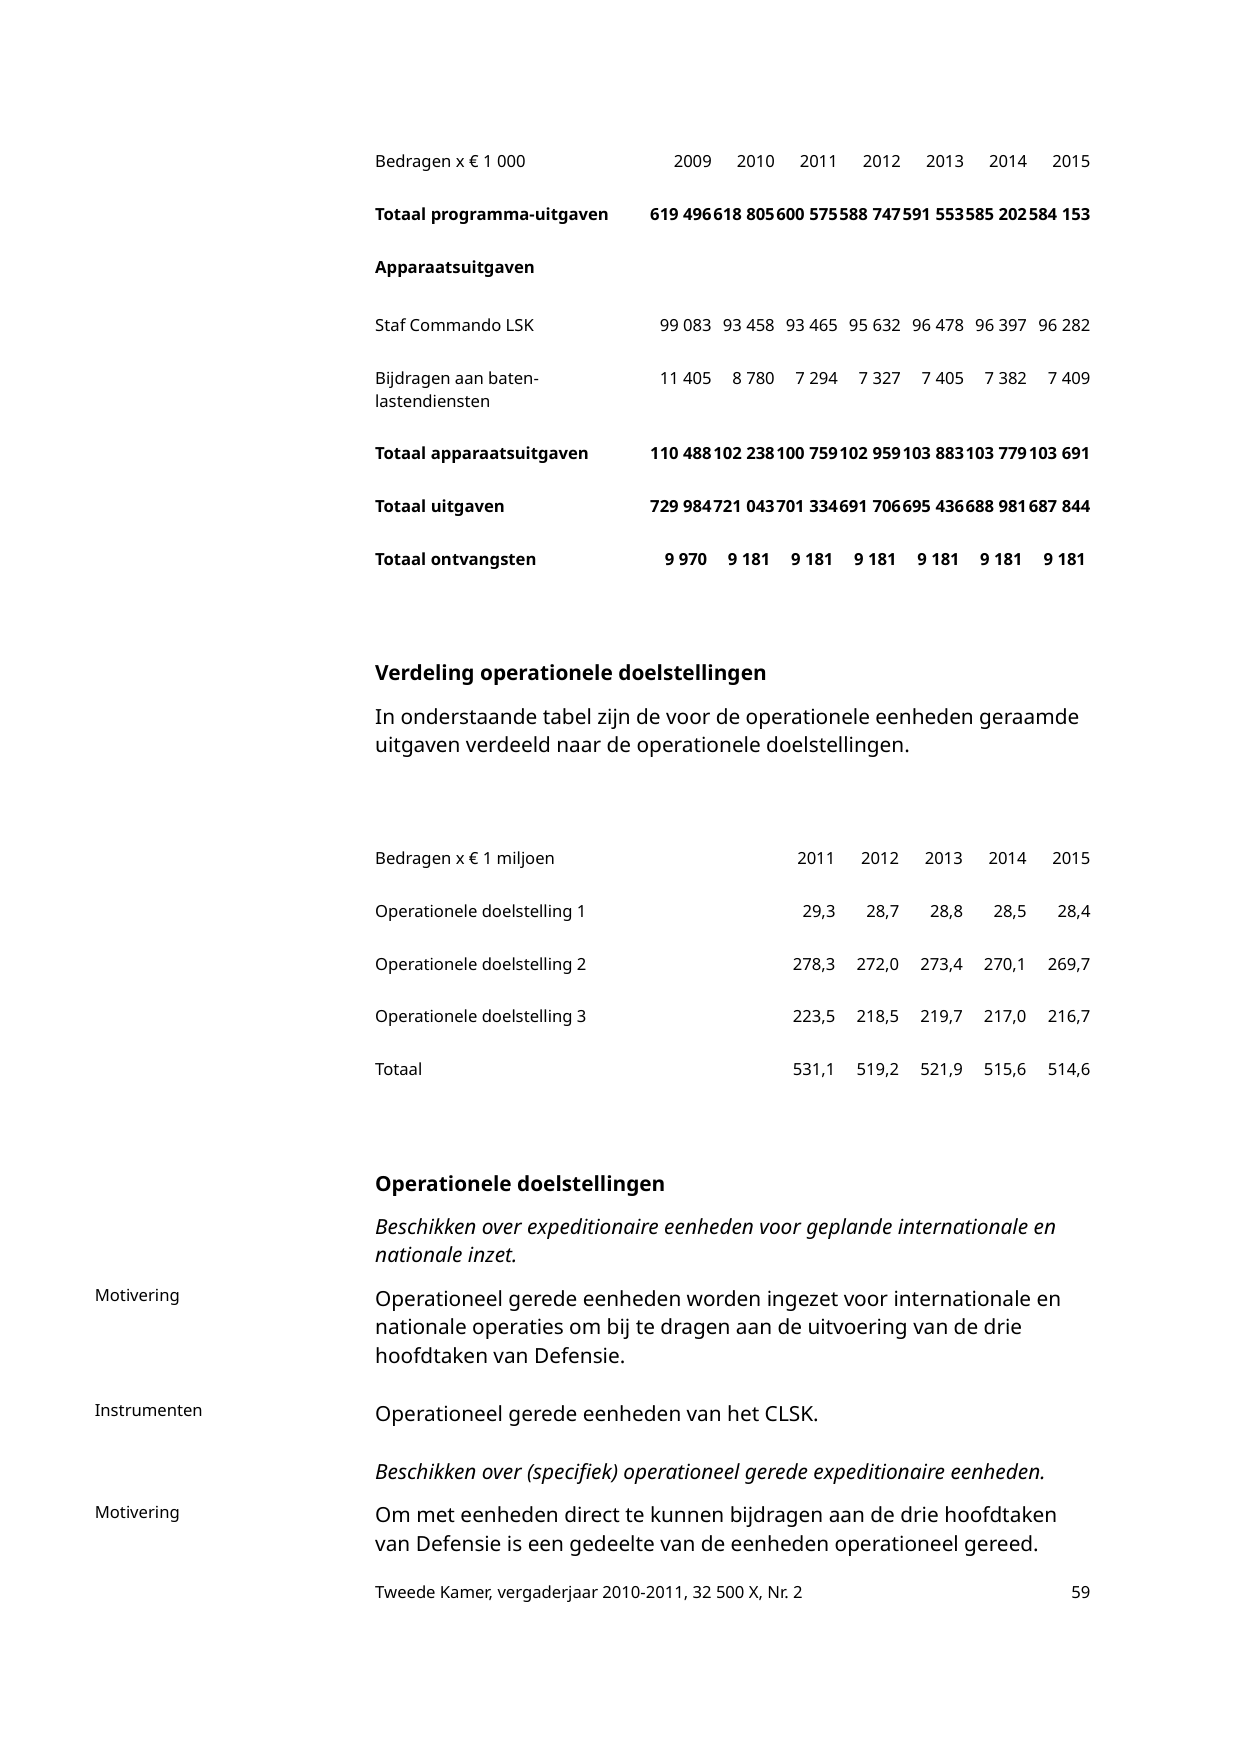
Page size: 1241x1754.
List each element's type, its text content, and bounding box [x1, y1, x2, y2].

table_cell [1027, 255, 1090, 314]
text Instrumenten [94, 1399, 328, 1422]
table_cell 519,2 [835, 1058, 899, 1110]
table_cell 100 759 [775, 442, 838, 495]
text Operationeel gerede eenheden van het CLSK. [375, 1399, 1090, 1427]
text Motivering [94, 1284, 328, 1307]
table_cell 7 382 [964, 367, 1027, 442]
text Motivering [94, 1500, 328, 1523]
text Om met eenheden direct te kunnen bijdragen aan de drie hoofdtaken van Defensie is een gedeelte van de eenheden operationeel gereed. [375, 1500, 1090, 1557]
table_cell 103 691 [1027, 442, 1090, 495]
table_cell 695 436 [901, 495, 964, 547]
table_header 2014 [964, 150, 1027, 203]
table_cell 28,7 [835, 900, 899, 952]
table_cell 687 844 [1027, 495, 1090, 547]
table_header 2011 [775, 150, 838, 203]
table_cell 7 327 [838, 367, 901, 442]
table_cell [648, 255, 711, 314]
table_cell 93 458 [711, 314, 774, 367]
table_cell Totaal programma-uitgaven [375, 203, 648, 255]
table_header 2014 [963, 847, 1026, 899]
table_header 2013 [901, 150, 964, 203]
table_cell 619 496 [648, 203, 711, 255]
table_cell 273,4 [899, 952, 963, 1005]
table_cell 110 488 [648, 442, 711, 495]
table_cell [964, 255, 1027, 314]
table_cell 514,6 [1026, 1058, 1090, 1110]
table_cell Apparaatsuitgaven [375, 255, 648, 314]
table_cell Staf Commando LSK [375, 314, 648, 367]
text Beschikken over expeditionaire eenheden voor geplande internationale en nationale inzet. [375, 1212, 1090, 1269]
table_header Bedragen x € 1 000 [375, 150, 648, 203]
table_cell 8 780 [711, 367, 774, 442]
text [94, 1422, 328, 1429]
text Beschikken over (specifiek) operationeel gerede expeditionaire eenheden. [375, 1457, 1090, 1485]
table_cell 618 805 [711, 203, 774, 255]
table_cell 216,7 [1026, 1005, 1090, 1058]
table_cell [711, 255, 774, 314]
table_cell 521,9 [899, 1058, 963, 1110]
table_cell 272,0 [835, 952, 899, 1005]
table_cell [775, 255, 838, 314]
table_cell 28,8 [899, 900, 963, 952]
table_cell 102 959 [838, 442, 901, 495]
table_cell Totaal apparaatsuitgaven [375, 442, 648, 495]
table_cell 721 043 [711, 495, 774, 547]
table_cell 701 334 [775, 495, 838, 547]
table_cell [838, 255, 901, 314]
table_cell 9 181 [1027, 548, 1090, 600]
table_cell 95 632 [838, 314, 901, 367]
table_header Bedragen x € 1 miljoen [375, 847, 771, 899]
table_header 2013 [899, 847, 963, 899]
table_cell Operationele doelstelling 1 [375, 900, 771, 952]
table_cell 11 405 [648, 367, 711, 442]
table_cell 93 465 [775, 314, 838, 367]
table_cell Operationele doelstelling 2 [375, 952, 771, 1005]
table_cell 269,7 [1026, 952, 1090, 1005]
table_header 2012 [835, 847, 899, 899]
table_cell 531,1 [771, 1058, 835, 1110]
table_cell 9 181 [711, 548, 774, 600]
table_cell 729 984 [648, 495, 711, 547]
table_header 2015 [1027, 150, 1090, 203]
table_cell 102 238 [711, 442, 774, 495]
text Operationeel gerede eenheden worden ingezet voor internationale en nationale operaties om bij te dragen aan de uitvoering van de drie hoofdtaken van Defensie. [375, 1284, 1090, 1369]
table_cell 688 981 [964, 495, 1027, 547]
table_header 2015 [1026, 847, 1090, 899]
table_cell 219,7 [899, 1005, 963, 1058]
table_cell 96 282 [1027, 314, 1090, 367]
table_cell 218,5 [835, 1005, 899, 1058]
table_cell 585 202 [964, 203, 1027, 255]
table_cell 588 747 [838, 203, 901, 255]
table_header 2010 [711, 150, 774, 203]
table_cell 9 181 [838, 548, 901, 600]
table_cell 103 779 [964, 442, 1027, 495]
table_cell Operationele doelstelling 3 [375, 1005, 771, 1058]
table_cell 9 181 [964, 548, 1027, 600]
table_cell 217,0 [963, 1005, 1026, 1058]
table_cell 691 706 [838, 495, 901, 547]
text Verdeling operationele doelstellingen [375, 658, 1090, 687]
table_cell 9 970 [648, 548, 711, 600]
table_header 2009 [648, 150, 711, 203]
table_cell 7 294 [775, 367, 838, 442]
table_cell 7 409 [1027, 367, 1090, 442]
table_cell 9 181 [775, 548, 838, 600]
table_cell 96 397 [964, 314, 1027, 367]
table_cell 515,6 [963, 1058, 1026, 1110]
table_cell 99 083 [648, 314, 711, 367]
table_header 2011 [771, 847, 835, 899]
table_cell 96 478 [901, 314, 964, 367]
table_cell 29,3 [771, 900, 835, 952]
table_cell 103 883 [901, 442, 964, 495]
table_cell 28,4 [1026, 900, 1090, 952]
table_cell 591 553 [901, 203, 964, 255]
table_cell 584 153 [1027, 203, 1090, 255]
table_cell 7 405 [901, 367, 964, 442]
table_cell 9 181 [901, 548, 964, 600]
table_cell Totaal [375, 1058, 771, 1110]
table_cell 270,1 [963, 952, 1026, 1005]
text Operationele doelstellingen [375, 1169, 1090, 1197]
table_cell 223,5 [771, 1005, 835, 1058]
table_cell 600 575 [775, 203, 838, 255]
table_cell Totaal ontvangsten [375, 548, 648, 600]
text In onderstaande tabel zijn de voor de operationele eenheden geraamde uitgaven verdeeld naar de operationele doelstellingen. [375, 702, 1090, 759]
table_cell Totaal uitgaven [375, 495, 648, 547]
table_cell 278,3 [771, 952, 835, 1005]
table_cell 28,5 [963, 900, 1026, 952]
table_cell Bijdragen aan baten-lastendiensten [375, 367, 648, 442]
table_header 2012 [838, 150, 901, 203]
table_cell [901, 255, 964, 314]
